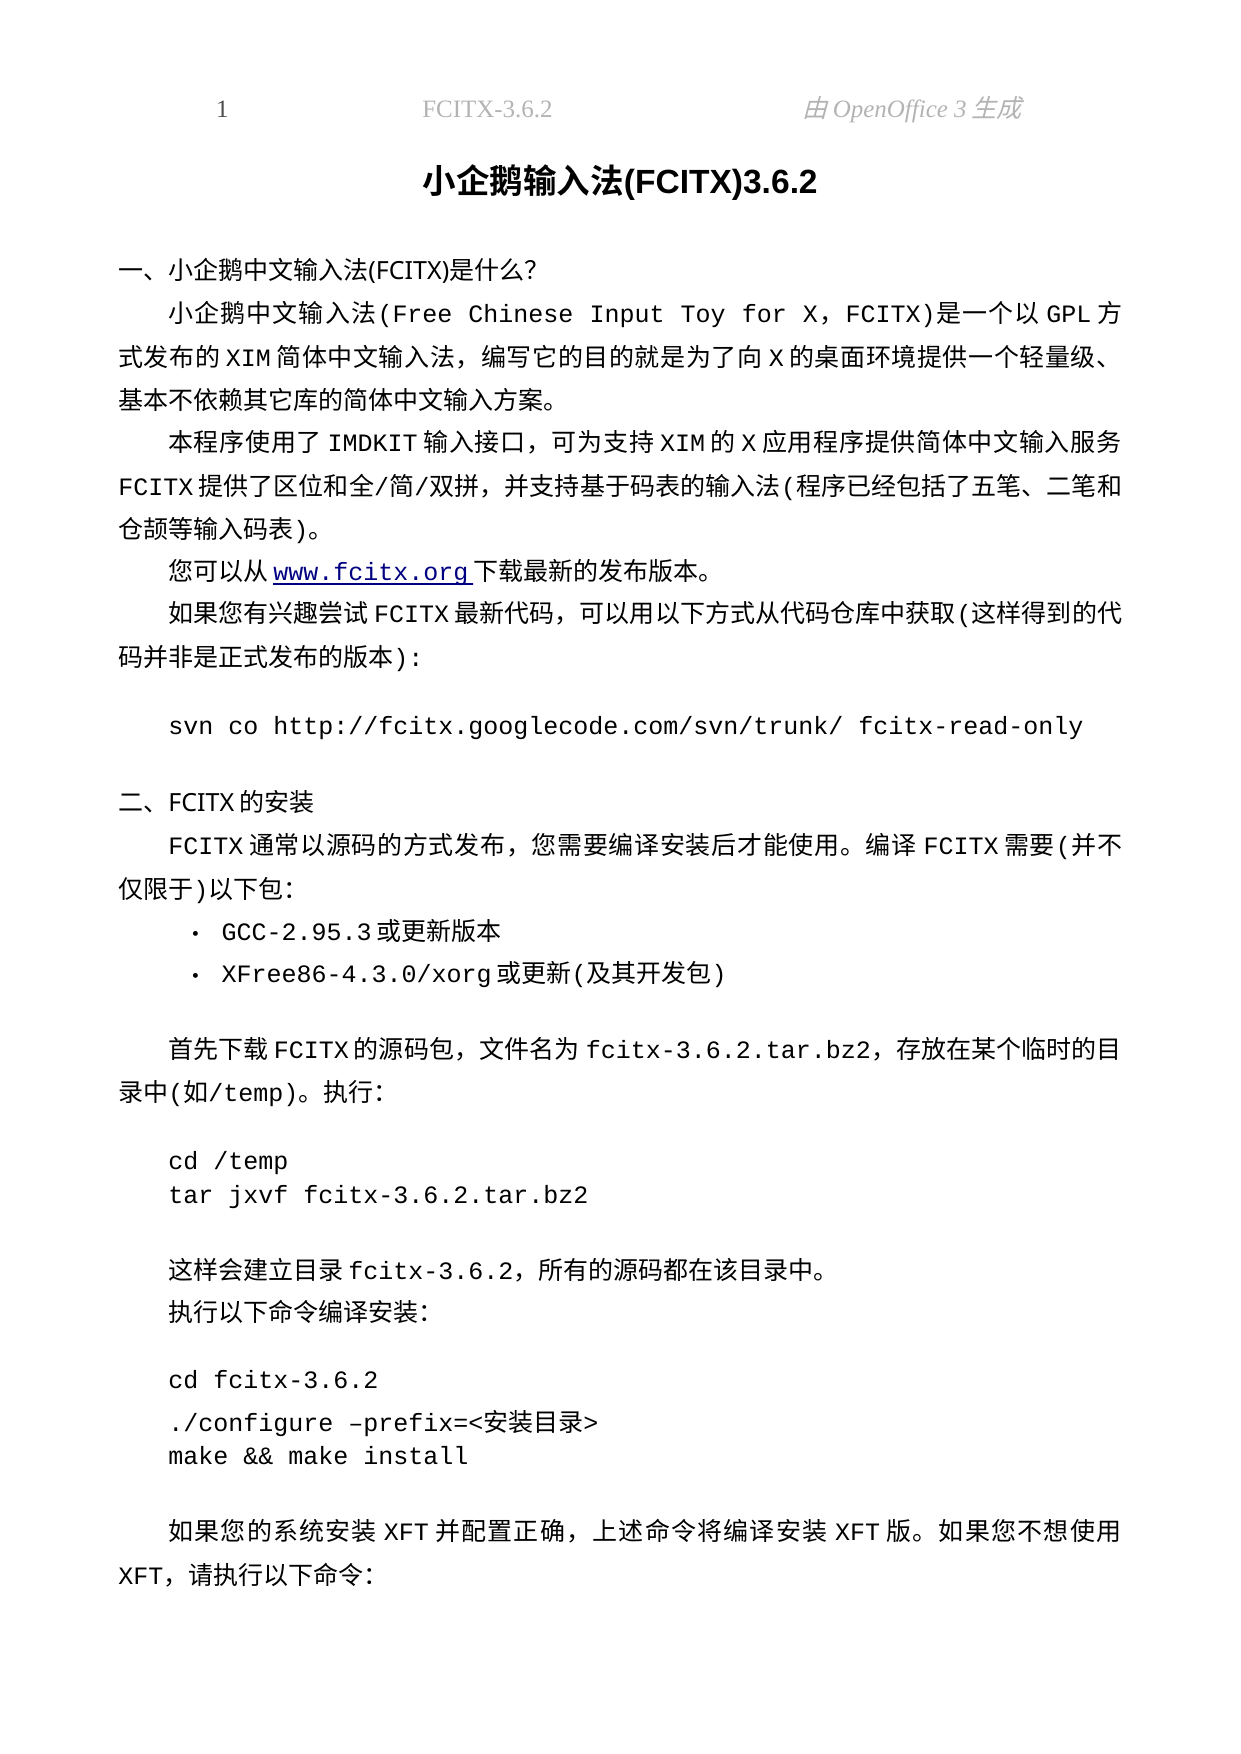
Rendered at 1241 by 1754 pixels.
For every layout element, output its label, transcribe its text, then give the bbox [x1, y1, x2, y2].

list XFree86-4.3.0/xorg或更新(及其开发包) [192, 953, 1122, 990]
text 二、FCITX的安装 [118, 782, 1122, 819]
text FCITX通常以源码的方式发布，您需要编译安装后才能使用。编译FCITX需要(并不仅限于)以下包： [118, 825, 1122, 906]
text 一、小企鹅中文输入法(FCITX)是什么？ [118, 250, 1122, 287]
text 执行以下命令编译安装： [118, 1292, 1122, 1329]
text cd fcitx-3.6.2 [118, 1368, 1122, 1396]
text 首先下载FCITX的源码包，文件名为 fcitx-3.6.2.tar.bz2，存放在某个临时的目录中(如/temp)。执行： [118, 1029, 1122, 1109]
text 您可以从www.fcitx.org下载最新的发布版本。 [118, 552, 1122, 588]
text ./configure –prefix=<安装目录> [118, 1402, 1122, 1438]
text svn co http://fcitx.googlecode.com/svn/trunk/ fcitx-read-only [118, 713, 1122, 742]
text 如果您的系统安装XFT并配置正确，上述命令将编译安装XFT版。如果您不想使用XFT，请执行以下命令： [118, 1512, 1122, 1592]
text 这样会建立目录fcitx-3.6.2，所有的源码都在该目录中。 [118, 1250, 1122, 1287]
text cd /temp [118, 1149, 1122, 1177]
text 本程序使用了IMDKIT输入接口，可为支持XIM的X应用程序提供简体中文输入服务。FCITX提供了区位和全/简/双拼，并支持基于码表的输入法(程序已经包括了五笔、二笔和仓颉等输入码表)。 [118, 422, 1122, 546]
text make && make install [118, 1444, 1122, 1472]
subtitle 小企鹅输入法(FCITX)3.6.2 [118, 154, 1122, 203]
list GCC-2.95.3或更新版本 [192, 911, 1122, 948]
text tar jxvf fcitx-3.6.2.tar.bz2 [118, 1183, 1122, 1211]
text 小企鹅中文输入法(Free Chinese Input Toy for X，FCITX)是一个以GPL方式发布的XIM简体中文输入法，编写它的目的就是为了向X的桌面环境提供一个轻量级、基本不依赖其它库的简体中文输入方案。 [118, 293, 1122, 417]
text 如果您有兴趣尝试FCITX最新代码，可以用以下方式从代码仓库中获取(这样得到的代码并非是正式发布的版本): [118, 594, 1122, 674]
